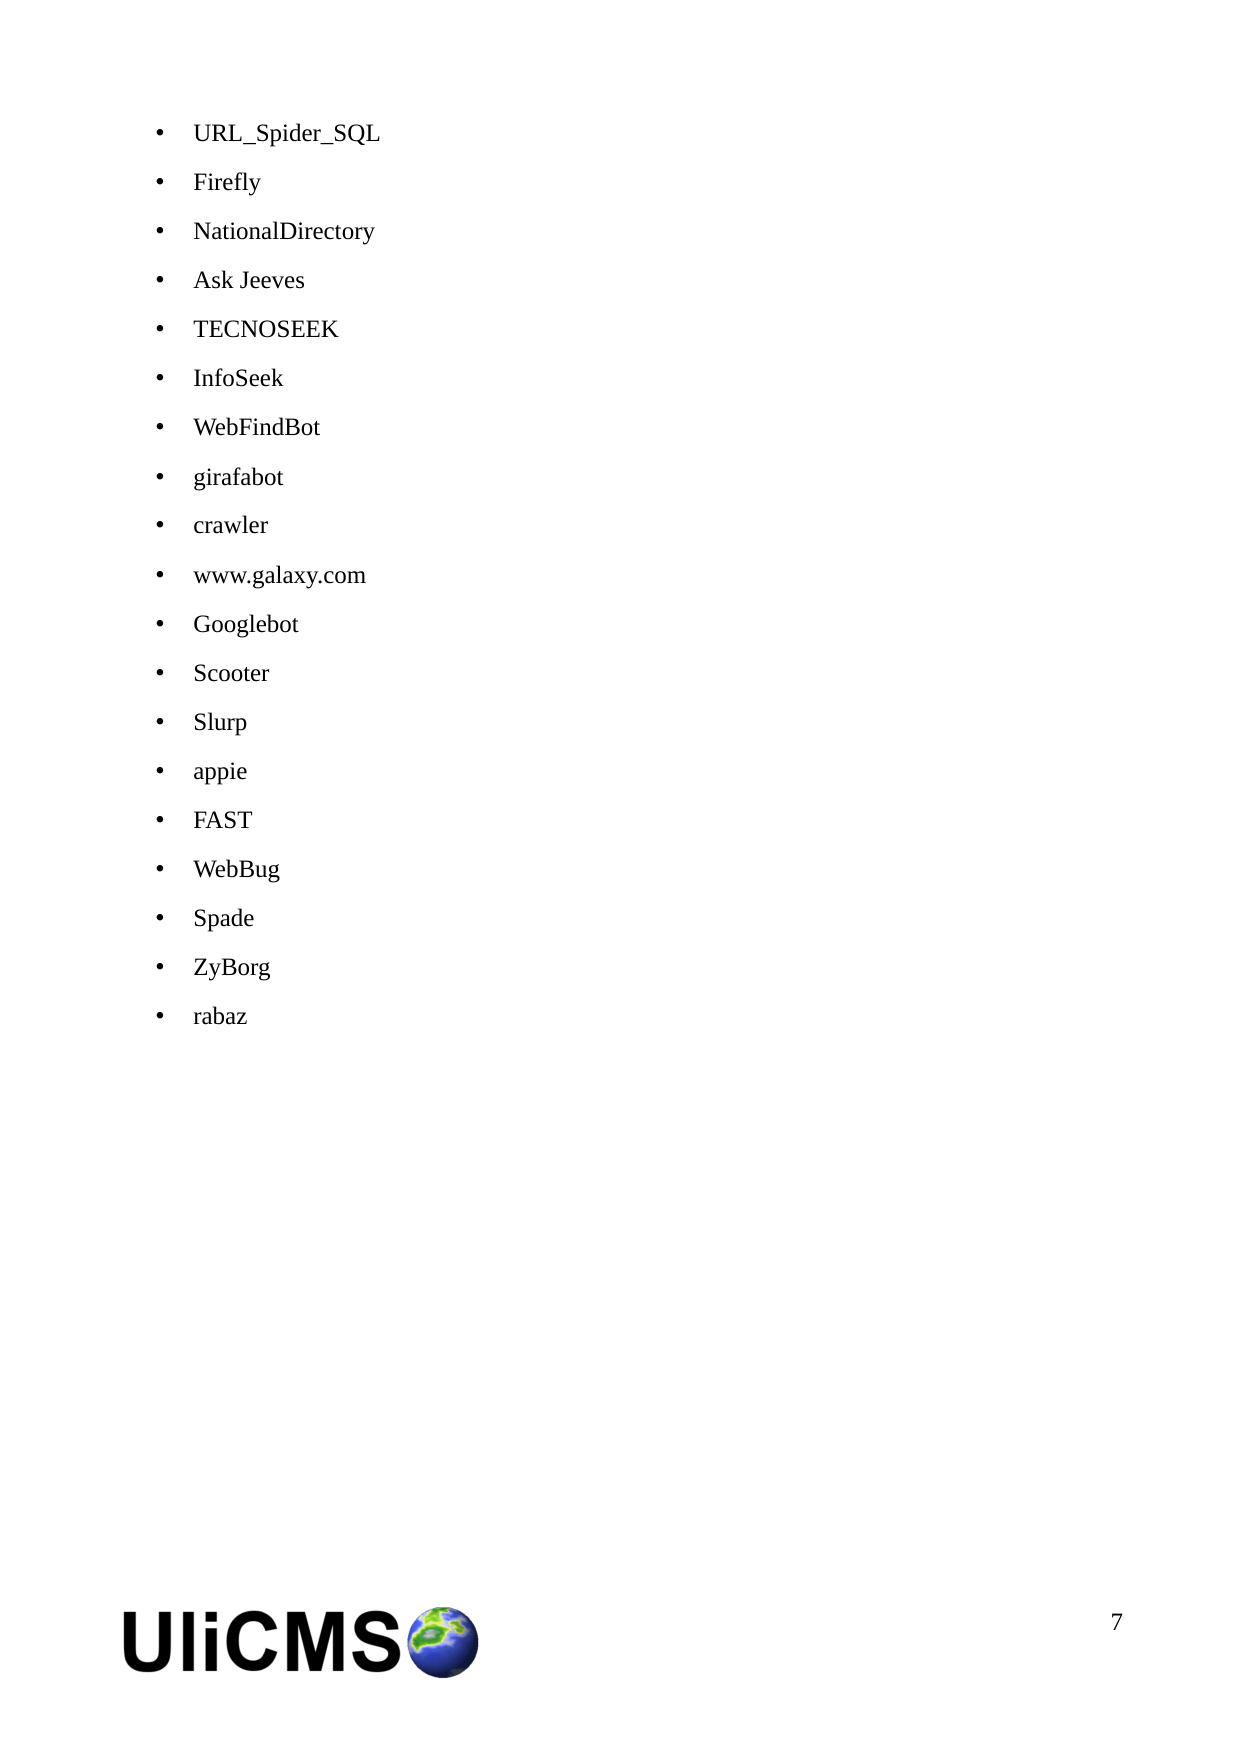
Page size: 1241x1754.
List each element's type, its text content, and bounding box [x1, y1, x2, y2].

list FAST [156, 805, 1123, 834]
list appie [156, 756, 1123, 785]
list Scooter [156, 658, 1123, 687]
list Firefly [156, 167, 1123, 196]
list WebBug [156, 854, 1123, 883]
list URL_Spider_SQL [156, 118, 1123, 147]
list NationalDirectory [156, 216, 1123, 245]
list TECNOSEEK [156, 314, 1123, 343]
list InfoSeek [156, 363, 1123, 392]
list Slurp [156, 707, 1123, 736]
list rabaz [156, 1001, 1123, 1030]
list Spade [156, 903, 1123, 932]
list www.galaxy.com [156, 560, 1123, 588]
list girafabot [156, 462, 1123, 490]
list crawler [156, 511, 1123, 539]
picture [118, 1607, 479, 1681]
list WebFindBot [156, 412, 1123, 441]
list ZyBorg [156, 952, 1123, 981]
list Ask Jeeves [156, 265, 1123, 294]
list Googlebot [156, 609, 1123, 637]
